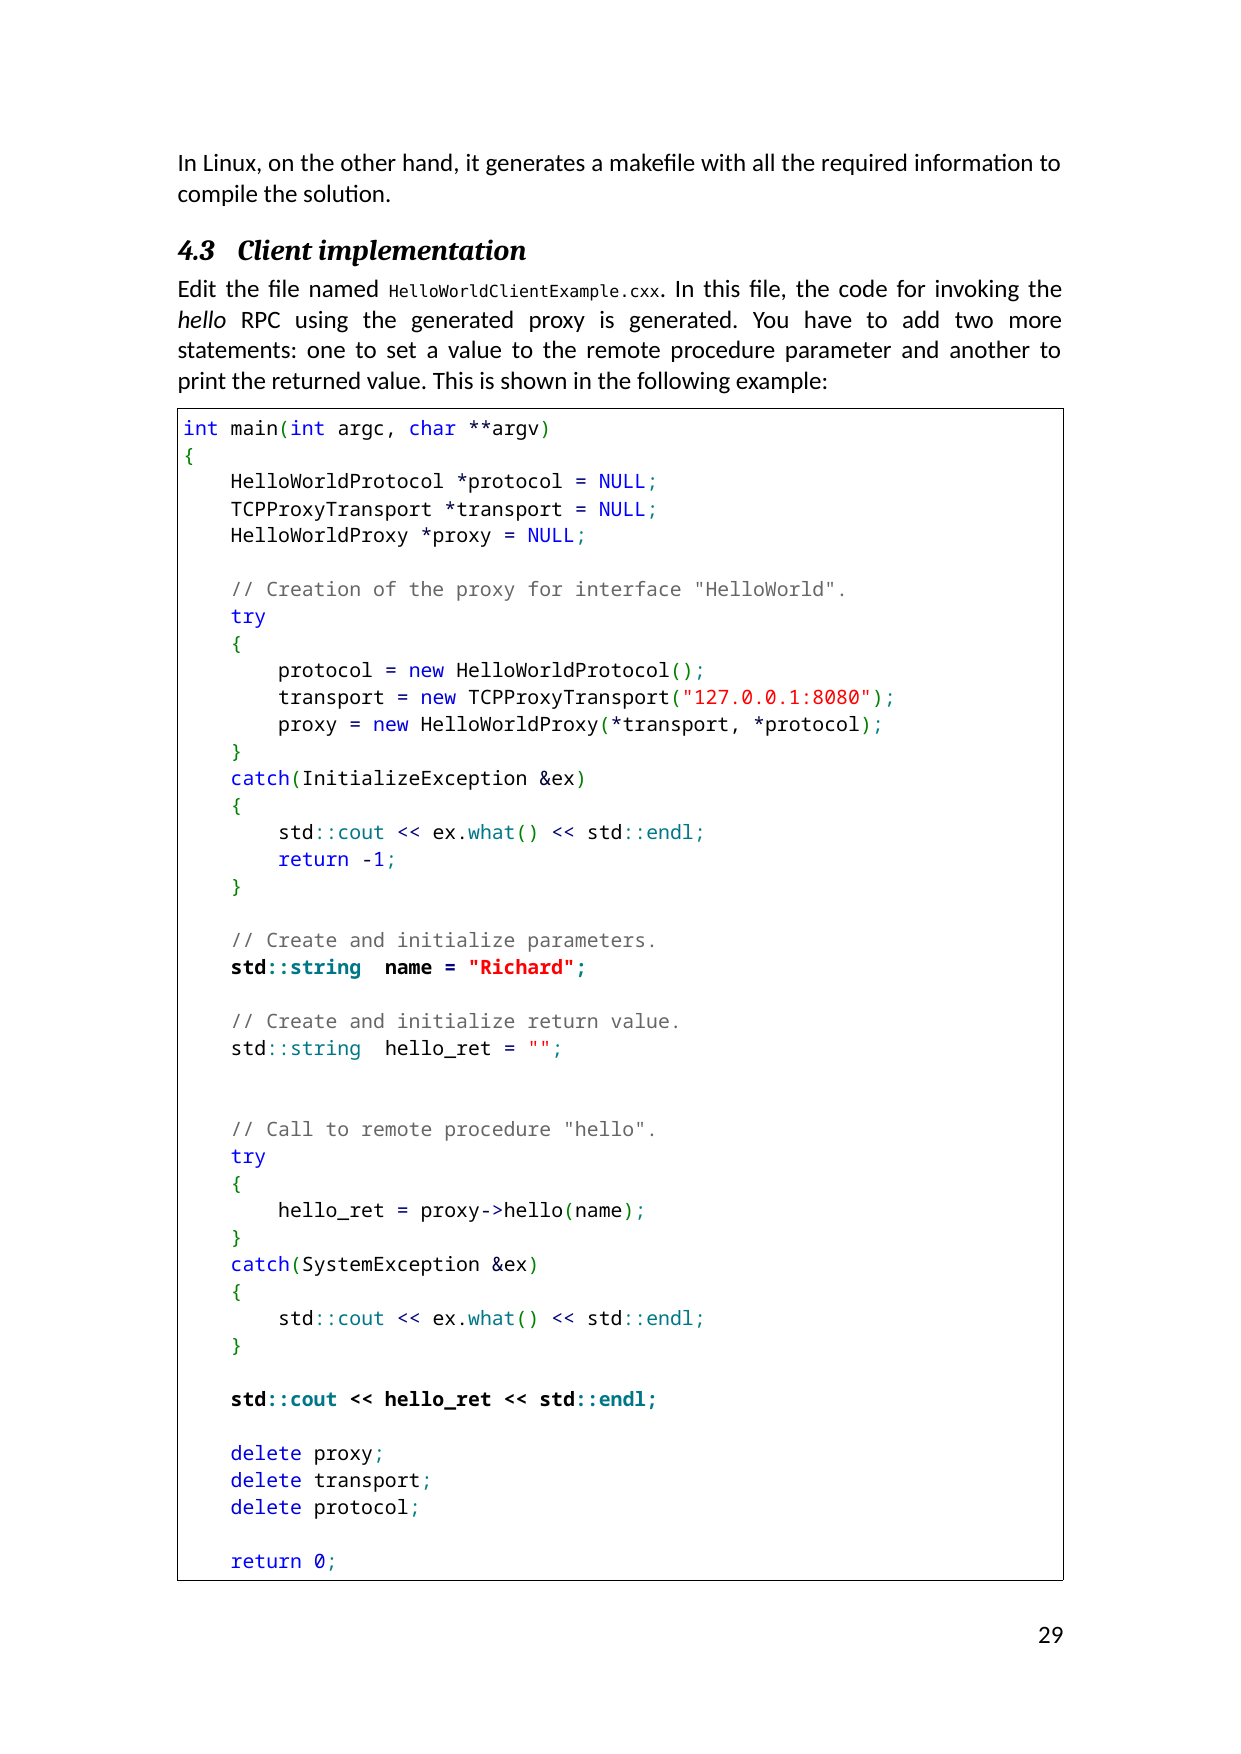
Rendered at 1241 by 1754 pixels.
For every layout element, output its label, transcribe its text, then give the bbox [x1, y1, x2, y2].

subtitle Client implementation [177, 234, 1063, 267]
text Edit the file named HelloWorldClientExample.cxx. In this file, the code for invoking the hello RPC using the generated proxy is generated. You have to add two more statements: one to set a value to the remote procedure parameter and another to print the returned value. This is shown in the following example: [177, 273, 1063, 396]
text In Linux, on the other hand, it generates a makefile with all the required information to compile the solution. [177, 148, 1063, 209]
table_header int main(int argc, char **argv) { HelloWorldProtocol *protocol = NULL; TCPProxyTransport *transport = NULL; HelloWorldProxy *proxy = NULL; // Creation of the proxy for interface "HelloWorld". try { protocol = new HelloWorldProtocol(); transport = new TCPProxyTransport("127.0.0.1:8080"); proxy = new HelloWorldProxy(*transport, *protocol); } catch(InitializeException &ex) { std::cout << ex.what() << std::endl; return -1; } // Create and initialize parameters. std::string name = "Richard"; // Create and initialize return value. std::string hello_ret = ""; // Call to remote procedure "hello". try { hello_ret = proxy->hello(name); } catch(SystemException &ex) { std::cout << ex.what() << std::endl; } std::cout << hello_ret << std::endl; delete proxy; delete transport; delete protocol; return 0; [178, 409, 1063, 1580]
